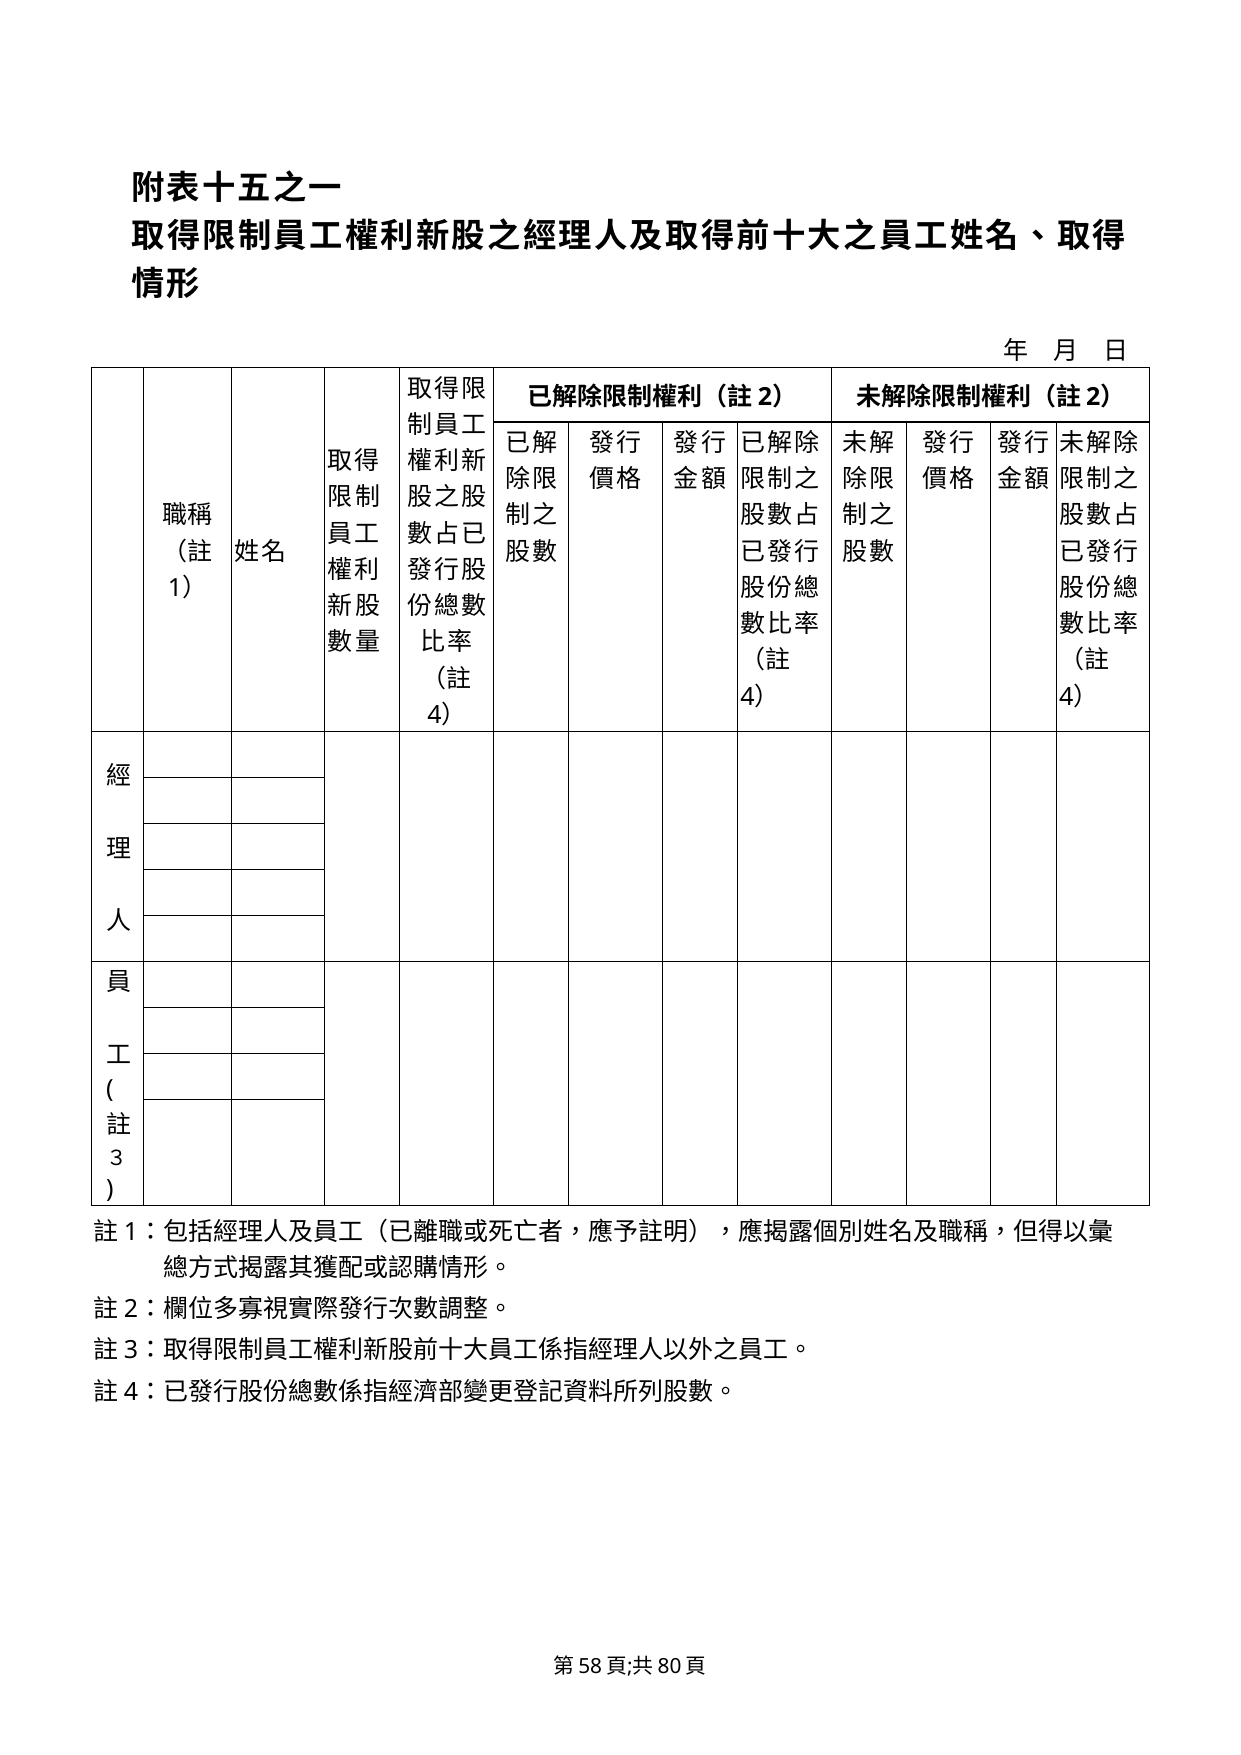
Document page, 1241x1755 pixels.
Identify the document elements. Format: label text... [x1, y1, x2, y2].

table_cell [991, 732, 1056, 961]
text 註2：欄位多寡視實際發行次數調整。 [94, 1289, 1128, 1325]
table_cell [325, 962, 399, 1205]
table_header 職稱 （註1） [144, 368, 231, 731]
table_cell [144, 778, 231, 823]
table_cell [400, 732, 493, 961]
table_header 取得限制員工權利新股數量 [325, 368, 399, 731]
table_cell [232, 1054, 324, 1099]
table_cell [232, 1008, 324, 1053]
table_cell [232, 962, 324, 1007]
text 年 月 日 [131, 331, 1128, 367]
table_cell 經 理 人 [92, 732, 143, 961]
table_cell [232, 732, 324, 777]
table_header 姓名 [232, 368, 324, 731]
table_cell [832, 732, 906, 961]
table_cell [232, 870, 324, 915]
table_cell [232, 778, 324, 823]
table_cell [144, 1008, 231, 1053]
table_cell [1057, 962, 1149, 1205]
table_cell [144, 824, 231, 869]
table_cell 發行 價格 [907, 423, 990, 731]
table_cell [144, 1100, 231, 1205]
table_cell [232, 824, 324, 869]
table_cell [907, 732, 990, 961]
table_cell 發行 金額 [663, 423, 737, 731]
table_cell [144, 962, 231, 1007]
table_header 取得限制員工權利新股之股數占已發行股份總數比率（註4） [400, 368, 493, 731]
table_cell [144, 916, 231, 961]
table_cell [991, 962, 1056, 1205]
table_cell 員 工(註３) [92, 962, 143, 1205]
table_cell [663, 962, 737, 1205]
text 取得限制員工權利新股之經理人及取得前十大之員工姓名、取得情形 [131, 209, 1128, 305]
table_cell [232, 916, 324, 961]
table_cell [144, 870, 231, 915]
table_cell 未解除限制之 股數 [832, 423, 906, 731]
table_cell [738, 732, 831, 961]
table_cell [494, 962, 568, 1205]
text 註1：包括經理人及員工（已離職或死亡者，應予註明），應揭露個別姓名及職稱，但得以彙總方式揭露其獲配或認購情形。 [94, 1211, 1128, 1284]
table_cell [663, 732, 737, 961]
table_cell [832, 962, 906, 1205]
table_cell [494, 732, 568, 961]
table_header 已解除限制權利（註2） [494, 368, 831, 421]
table_cell 已解除限制之股數占已發行股份總數比率 （註4） [738, 423, 831, 731]
table_cell [569, 732, 662, 961]
table_cell [738, 962, 831, 1205]
table_cell [1057, 732, 1149, 961]
text 附表十五之一 [131, 161, 1128, 209]
table_cell [569, 962, 662, 1205]
text 註3：取得限制員工權利新股前十大員工係指經理人以外之員工。 [94, 1330, 1128, 1366]
table_cell [232, 1100, 324, 1205]
table_cell [325, 732, 399, 961]
table_header [92, 368, 143, 731]
text 註4：已發行股份總數係指經濟部變更登記資料所列股數。 [94, 1371, 1128, 1407]
table_header 未解除限制權利（註2） [832, 368, 1149, 421]
table_cell [144, 1054, 231, 1099]
table_cell 未解除限制之股數占已發行股份總數比率 （註4） [1057, 423, 1149, 731]
table_cell [144, 732, 231, 777]
table_cell [907, 962, 990, 1205]
table_cell 發行 金額 [991, 423, 1056, 731]
table_cell 發行 價格 [569, 423, 662, 731]
table_cell 已解除限制之股數 [494, 423, 568, 731]
table_cell [400, 962, 493, 1205]
